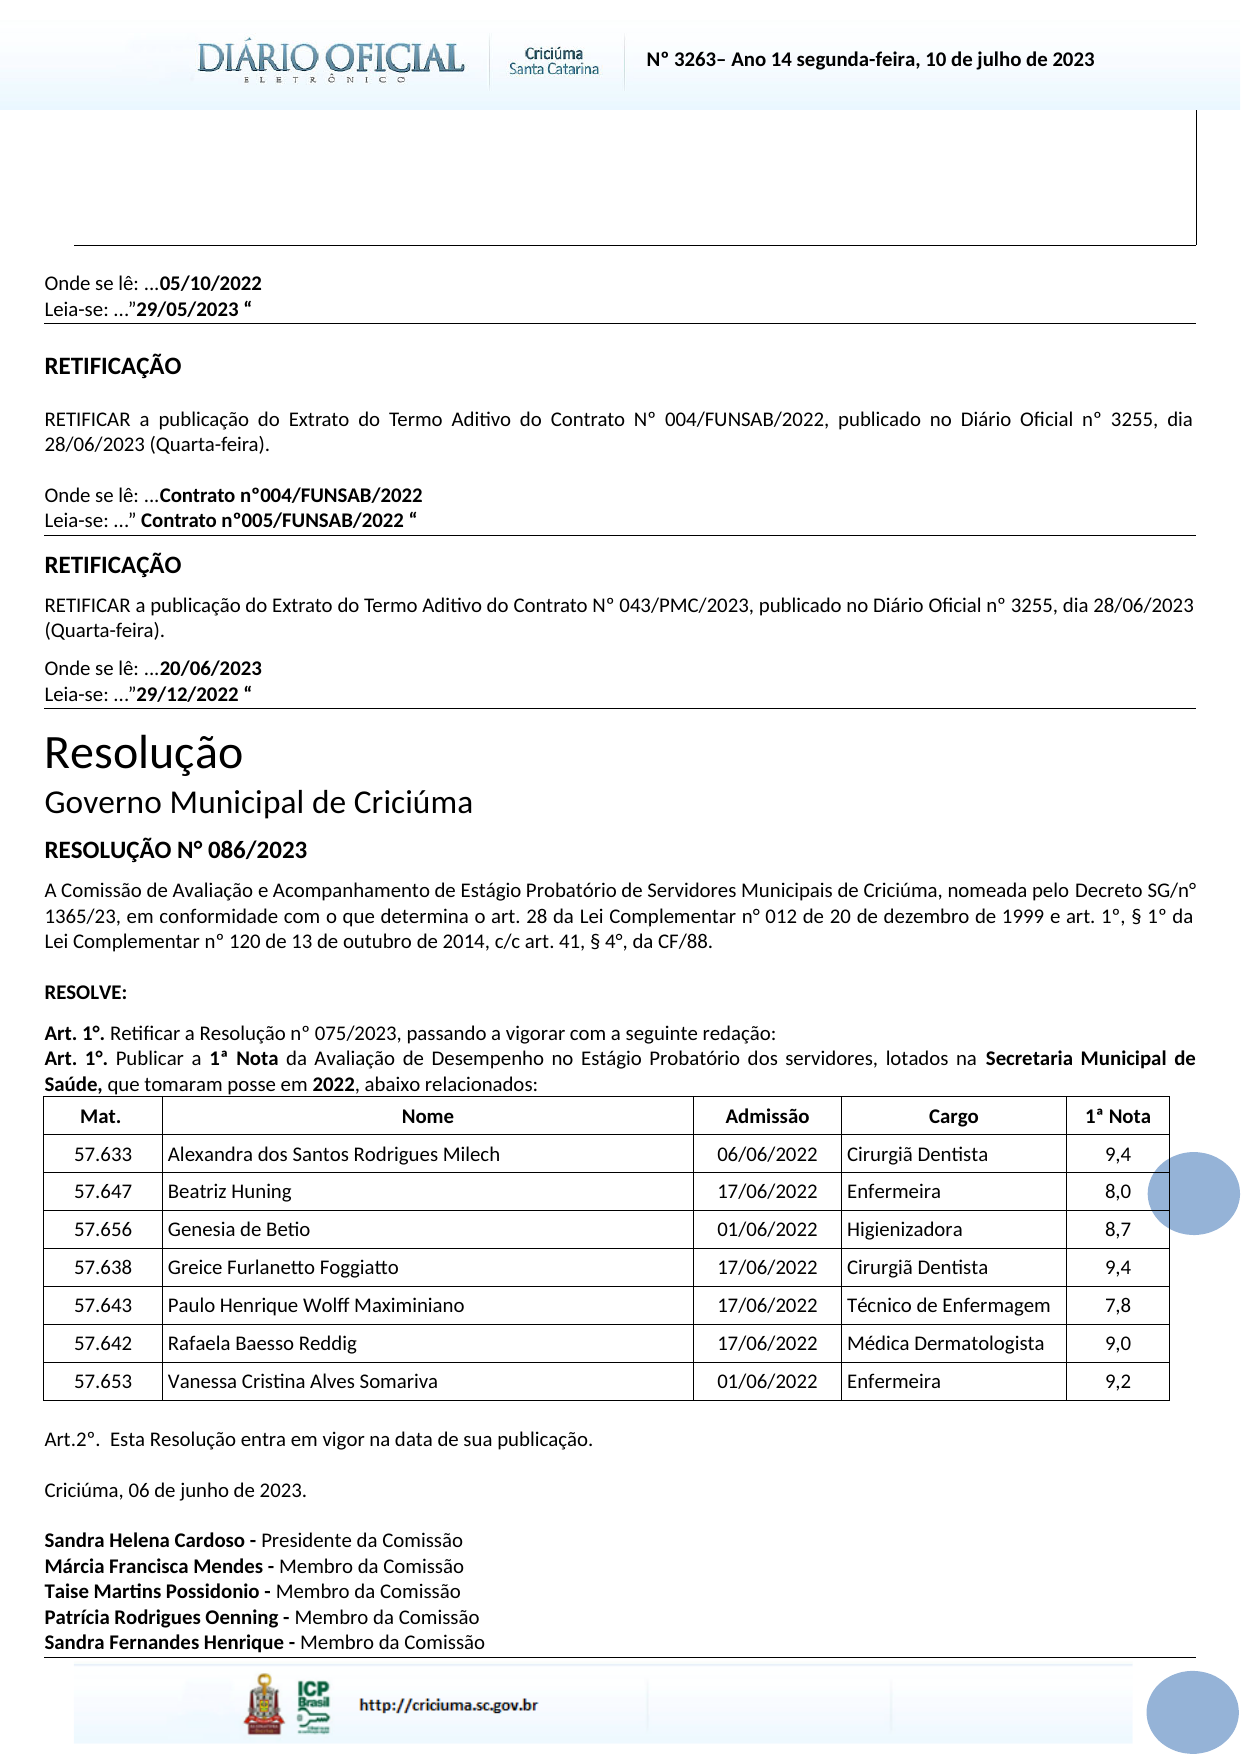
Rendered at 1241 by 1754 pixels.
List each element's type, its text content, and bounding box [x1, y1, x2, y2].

table_cell 01/06/2022 [694, 1363, 841, 1399]
text Patrícia Rodrigues Oenning - Membro da Comissão [44, 1604, 1196, 1629]
text RETIFICAÇÃO [44, 549, 1196, 579]
table_cell 57.633 [44, 1135, 162, 1172]
table_cell 57.643 [44, 1287, 162, 1324]
text RETIFICAR a publicação do Extrato do Termo Aditivo do Contrato Nº 043/PMC/2023, publicado no Diário Oficial nº 3255, dia 28/06/2023 (Quarta-feira). [44, 592, 1196, 643]
text Taise Martins Possidonio - Membro da Comissão [44, 1578, 1196, 1604]
table_cell 17/06/2022 [694, 1325, 841, 1362]
table_cell Greice Furlanetto Foggiatto [163, 1249, 693, 1286]
table_cell Rafaela Baesso Reddig [163, 1325, 693, 1362]
table_header Nome [163, 1097, 693, 1134]
table_cell 17/06/2022 [694, 1173, 841, 1210]
text Onde se lê: ...05/10/2022 [44, 271, 1196, 296]
table_header Admissão [694, 1097, 841, 1134]
text Art. 1°. Publicar a 1ª Nota da Avaliação de Desempenho no Estágio Probatório dos servidores, lotados na Secretaria Municipal de Saúde, que tomaram posse em 2022, abaixo relacionados: [44, 1045, 1196, 1096]
table_cell Enfermeira [842, 1173, 1066, 1210]
text RESOLVE: [44, 979, 1196, 1004]
table_cell Alexandra dos Santos Rodrigues Milech [163, 1135, 693, 1172]
text Sandra Helena Cardoso - Presidente da Comissão [44, 1528, 1196, 1553]
text Resolução [44, 722, 1196, 781]
text Sandra Fernandes Henrique - Membro da Comissão [44, 1629, 1196, 1657]
text RETIFICAÇÃO [44, 350, 1196, 381]
table_cell Cirurgiã Dentista [842, 1135, 1066, 1172]
table_cell Genesia de Betio [163, 1211, 693, 1248]
table_cell 7,8 [1067, 1287, 1169, 1324]
text RESOLUÇÃO N° 086/2023 [44, 834, 1196, 865]
text Márcia Francisca Mendes - Membro da Comissão [44, 1553, 1196, 1578]
table_cell 57.642 [44, 1325, 162, 1362]
table_cell Paulo Henrique Wolff Maximiniano [163, 1287, 693, 1324]
text RETIFICAR a publicação do Extrato do Termo Aditivo do Contrato Nº 004/FUNSAB/2022, publicado no Diário Oficial nº 3255, dia 28/06/2023 (Quarta-feira). [44, 406, 1196, 457]
table_cell 57.647 [44, 1173, 162, 1210]
text A Comissão de Avaliação e Acompanhamento de Estágio Probatório de Servidores Municipais de Criciúma, nomeada pelo Decreto SG/n° 1365/23, em conformidade com o que determina o art. 28 da Lei Complementar n° 012 de 20 de dezembro de 1999 e art. 1º, § 1º da Lei Complementar nº 120 de 13 de outubro de 2014, c/c art. 41, § 4°, da CF/88. [44, 877, 1196, 954]
table_cell Vanessa Cristina Alves Somariva [163, 1363, 693, 1399]
table_cell Médica Dermatologista [842, 1325, 1066, 1362]
text Criciúma, 06 de junho de 2023. [44, 1477, 1196, 1502]
table_cell 57.656 [44, 1211, 162, 1248]
text Leia-se: ...”29/12/2022 “ [44, 681, 1196, 708]
table_cell 8,7 [1067, 1211, 1169, 1248]
table_cell 17/06/2022 [694, 1249, 841, 1286]
table_cell 57.638 [44, 1249, 162, 1286]
table_cell Cirurgiã Dentista [842, 1249, 1066, 1286]
text Governo Municipal de Criciúma [44, 781, 1196, 822]
table_cell Beatriz Huning [163, 1173, 693, 1210]
text Art. 1°. Retificar a Resolução nº 075/2023, passando a vigorar com a seguinte redação: [44, 1020, 1196, 1045]
table_cell 9,0 [1067, 1325, 1169, 1362]
table_header 1ª Nota [1067, 1097, 1169, 1134]
table_header Cargo [842, 1097, 1066, 1134]
text Leia-se: ...”29/05/2023 “ [44, 296, 1196, 323]
text Onde se lê: ...20/06/2023 [44, 656, 1196, 681]
text Art.2º. Esta Resolução entra em vigor na data de sua publicação. [44, 1426, 1196, 1451]
table_cell Técnico de Enfermagem [842, 1287, 1066, 1324]
table_cell 57.653 [44, 1363, 162, 1399]
table_cell 17/06/2022 [694, 1287, 841, 1324]
table_cell Higienizadora [842, 1211, 1066, 1248]
table_cell Enfermeira [842, 1363, 1066, 1399]
table_cell 9,4 [1067, 1249, 1169, 1286]
text Leia-se: ...” Contrato nº005/FUNSAB/2022 “ [44, 508, 1196, 535]
table_header Mat. [44, 1097, 162, 1134]
table_cell 9,2 [1067, 1363, 1169, 1399]
table_cell 06/06/2022 [694, 1135, 841, 1172]
table_cell 9,4 [1067, 1135, 1169, 1172]
text Onde se lê: ...Contrato nº004/FUNSAB/2022 [44, 482, 1196, 508]
table_cell 01/06/2022 [694, 1211, 841, 1248]
table_cell 8,0 [1067, 1173, 1153, 1210]
